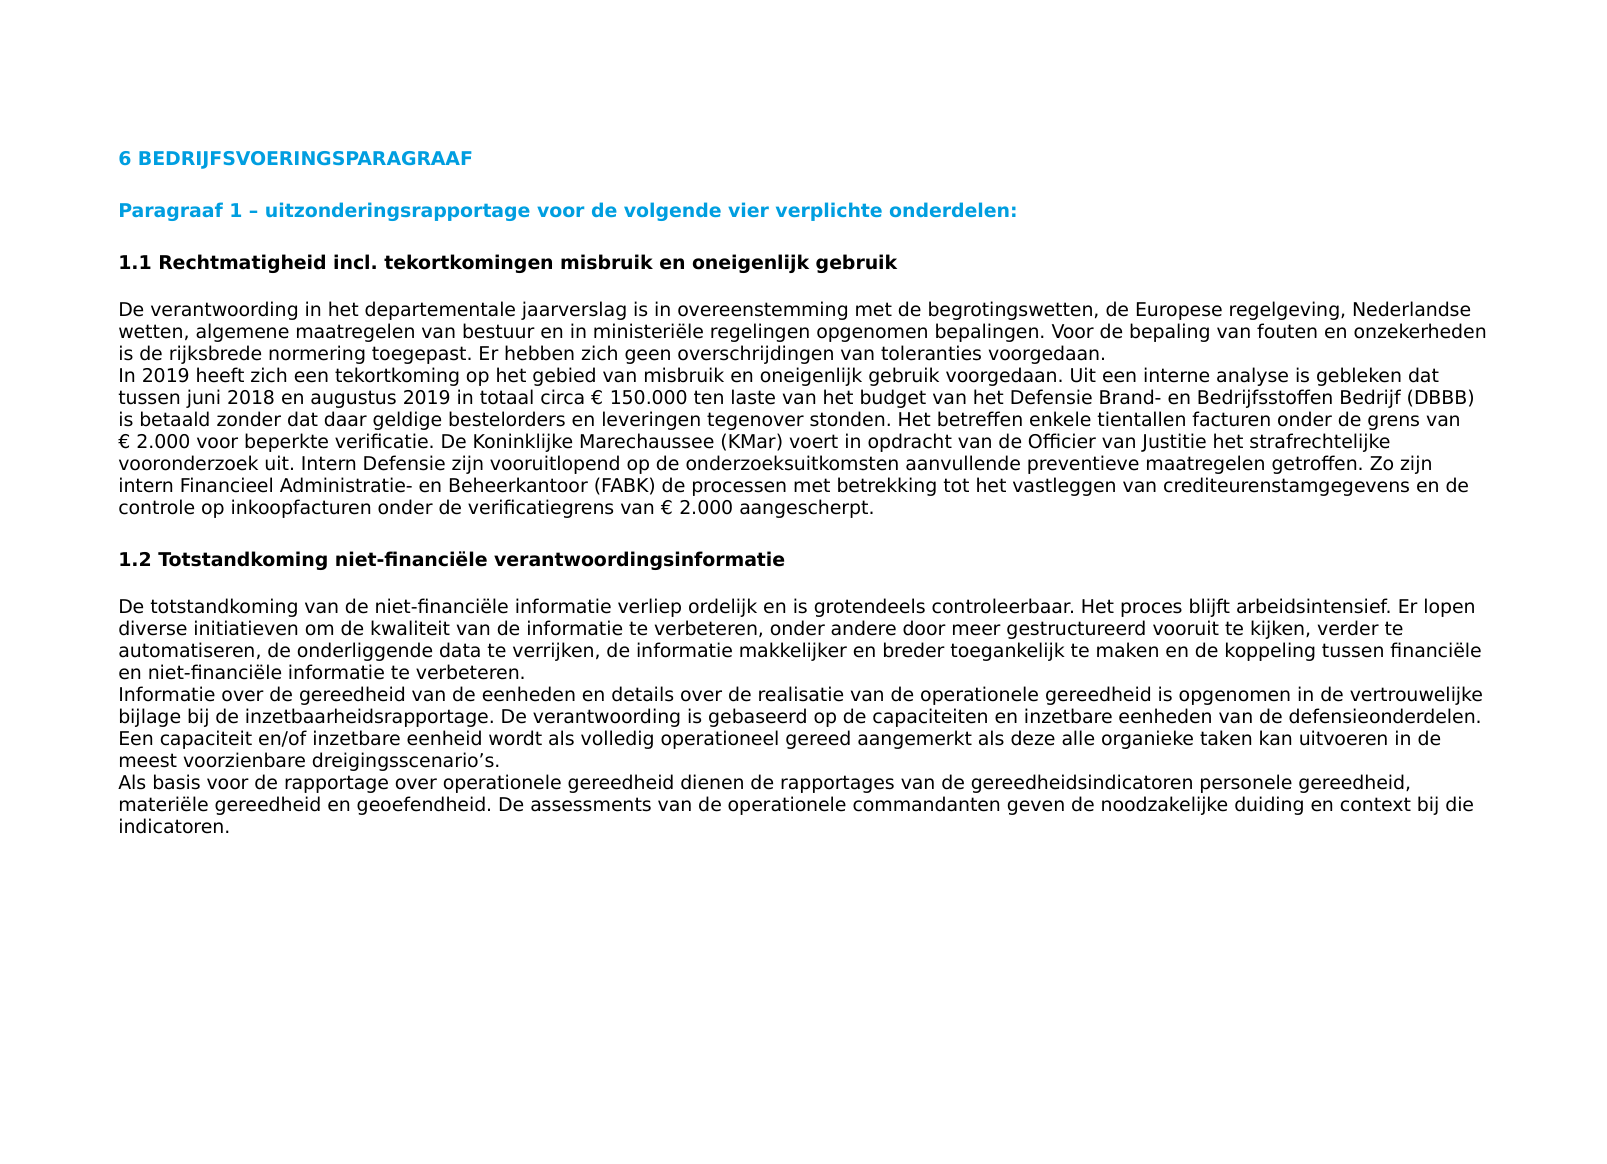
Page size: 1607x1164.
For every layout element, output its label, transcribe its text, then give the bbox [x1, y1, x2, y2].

text De totstandkoming van de niet-financiële informatie verliep ordelijk en is grotendeels controleerbaar. Het proces blijft arbeidsintensief. Er lopen diverse initiatieven om de kwaliteit van de informatie te verbeteren, onder andere door meer gestructureerd vooruit te kijken, verder te automatiseren, de onderliggende data te verrijken, de informatie makkelijker en breder toegankelijk te maken en de koppeling tussen financiële en niet-financiële informatie te verbeteren. [118, 596, 1488, 684]
subtitle 1.2 Totstandkoming niet-financiële verantwoordingsinformatie [118, 549, 1488, 571]
subtitle 6 BEDRIJFSVOERINGSPARAGRAAF [118, 148, 1488, 170]
subtitle Paragraaf 1 – uitzonderingsrapportage voor de volgende vier verplichte onderdelen: [118, 200, 1488, 222]
subtitle 1.1 Rechtmatigheid incl. tekortkomingen misbruik en oneigenlijk gebruik [118, 252, 1488, 274]
text In 2019 heeft zich een tekortkoming op het gebied van misbruik en oneigenlijk gebruik voorgedaan. Uit een interne analyse is gebleken dat tussen juni 2018 en augustus 2019 in totaal circa € 150.000 ten laste van het budget van het Defensie Brand- en Bedrijfsstoffen Bedrijf (DBBB) is betaald zonder dat daar geldige bestelorders en leveringen tegenover stonden. Het betreffen enkele tientallen facturen onder de grens van € 2.000 voor beperkte verificatie. De Koninklijke Marechaussee (KMar) voert in opdracht van de Officier van Justitie het strafrechtelijke vooronderzoek uit. Intern Defensie zijn vooruitlopend op de onderzoeksuitkomsten aanvullende preventieve maatregelen getroffen. Zo zijn intern Financieel Administratie- en Beheerkantoor (FABK) de processen met betrekking tot het vastleggen van crediteurenstamgegevens en de controle op inkoopfacturen onder de verificatiegrens van € 2.000 aangescherpt. [118, 365, 1488, 519]
text Als basis voor de rapportage over operationele gereedheid dienen de rapportages van de gereedheidsindicatoren personele gereedheid, materiële gereedheid en geoefendheid. De assessments van de operationele commandanten geven de noodzakelijke duiding en context bij die indicatoren. [118, 772, 1488, 838]
text Informatie over de gereedheid van de eenheden en details over de realisatie van de operationele gereedheid is opgenomen in de vertrouwelijke bijlage bij de inzetbaarheidsrapportage. De verantwoording is gebaseerd op de capaciteiten en inzetbare eenheden van de defensieonderdelen. Een capaciteit en/of inzetbare eenheid wordt als volledig operationeel gereed aangemerkt als deze alle organieke taken kan uitvoeren in de meest voorzienbare dreigingsscenario’s. [118, 684, 1488, 772]
text De verantwoording in het departementale jaarverslag is in overeenstemming met de begrotingswetten, de Europese regelgeving, Nederlandse wetten, algemene maatregelen van bestuur en in ministeriële regelingen opgenomen bepalingen. Voor de bepaling van fouten en onzekerheden is de rijksbrede normering toegepast. Er hebben zich geen overschrijdingen van toleranties voorgedaan. [118, 299, 1488, 365]
